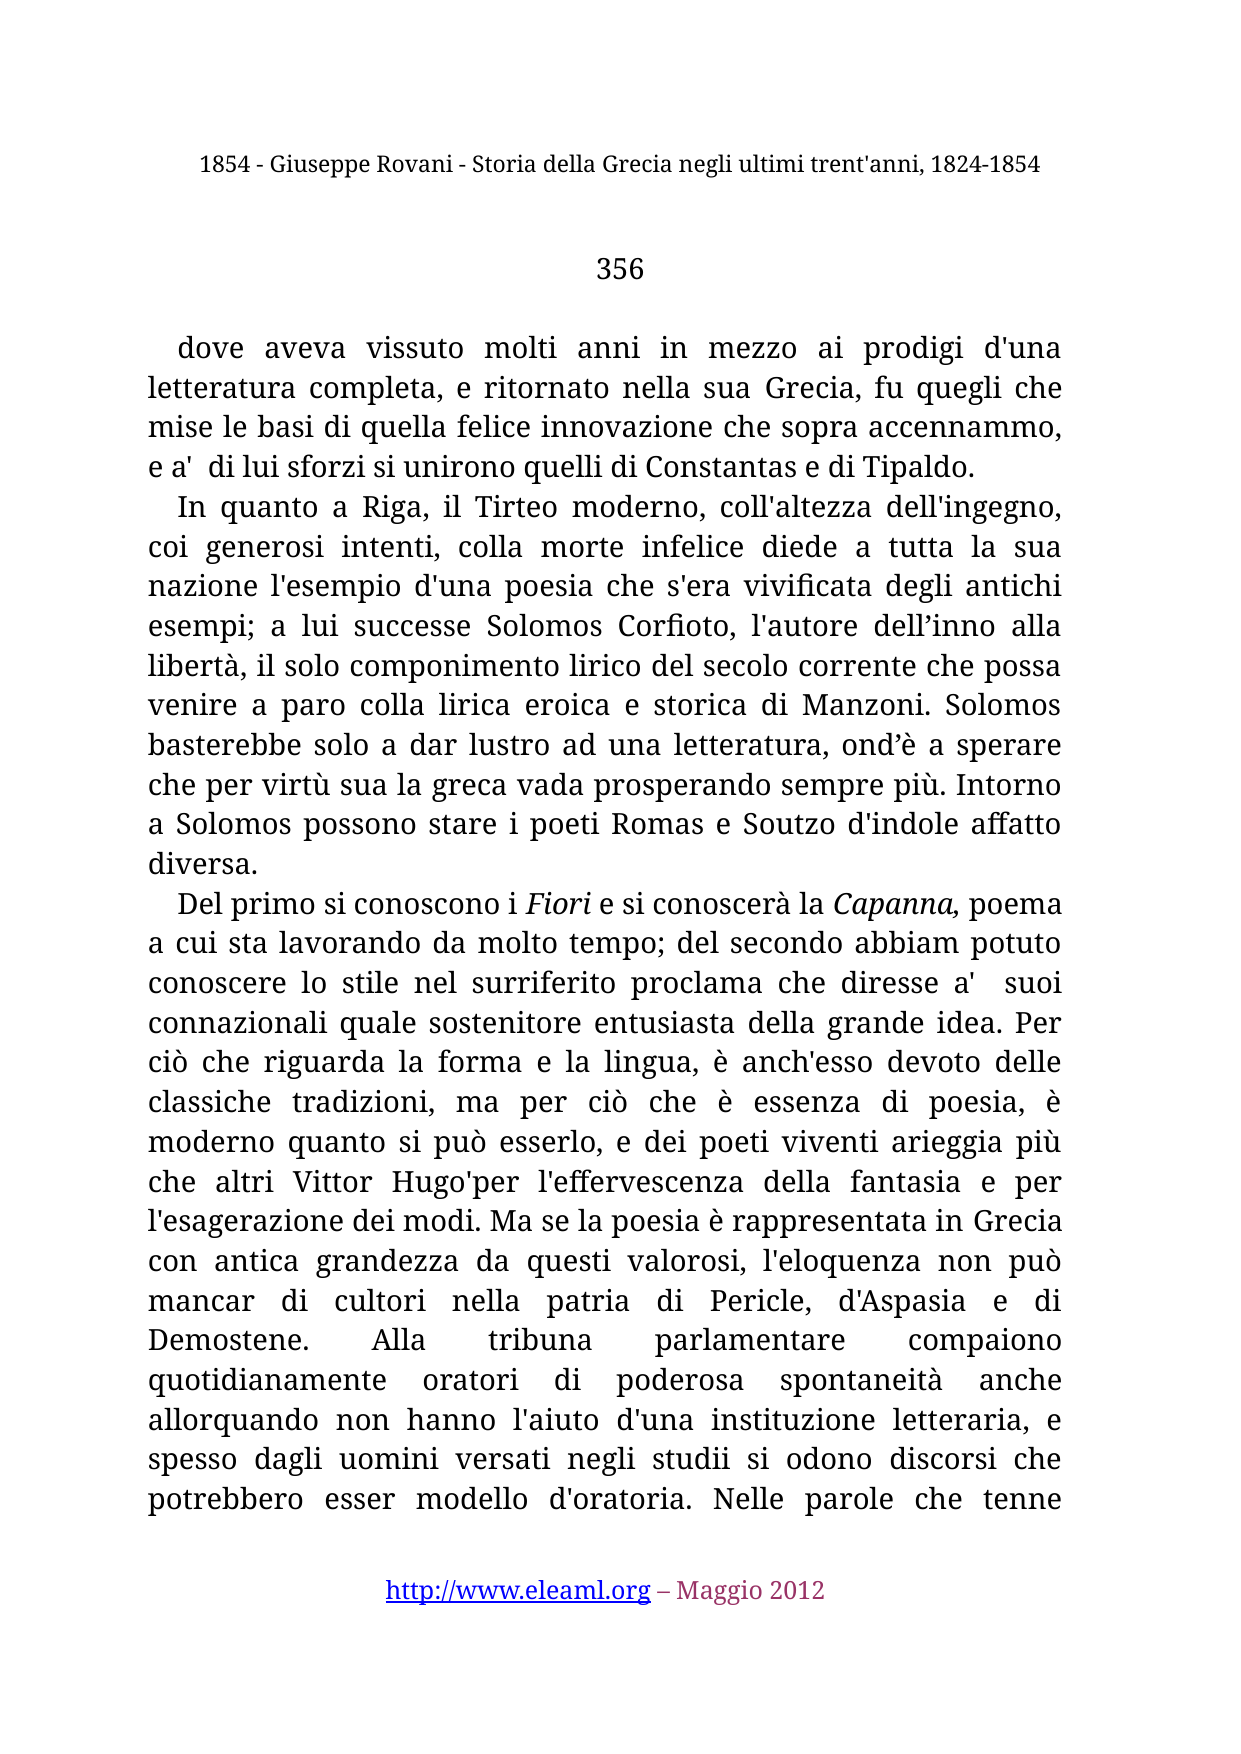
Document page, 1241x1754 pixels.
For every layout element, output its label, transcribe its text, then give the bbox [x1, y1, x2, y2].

text In quanto a Riga, il Tirteo moderno, coll'altezza dell'ingegno, coi generosi intenti, colla morte infelice diede a tutta la sua nazione l'esempio d'una poesia che s'era vivificata degli antichi esempi; a lui successe Solomos Corfioto, l'autore dell’inno alla libertà, il solo componimento lirico del secolo corrente che possa venire a paro colla lirica eroica e storica di Manzoni. Solomos basterebbe solo a dar lustro ad una letteratura, ond’è a sperare che per virtù sua la greca vada prosperando sempre più. Intorno a Solomos possono stare i poeti Romas e Soutzo d'indole affatto diversa. [148, 486, 1063, 883]
text dove aveva vissuto molti anni in mezzo ai prodigi d'una letteratura completa, e ritornato nella sua Grecia, fu quegli che mise le basi di quella felice innovazione che sopra accennammo, e a' di lui sforzi si unirono quelli di Constantas e di Tipaldo. [148, 327, 1063, 486]
text Del primo si conoscono i Fiori e si conoscerà la Capanna, poema a cui sta lavorando da molto tempo; del secondo abbiam potuto conoscere lo stile nel surriferito proclama che diresse a' suoi connazionali quale sostenitore entusiasta della grande idea. Per ciò che riguarda la forma e la lingua, è anch'esso devoto delle classiche tradizioni, ma per ciò che è essenza di poesia, è moderno quanto si può esserlo, e dei poeti viventi arieggia più che altri Vittor Hugo'per l'effervescenza della fantasia e per l'esagerazione dei modi. Ma se la poesia è rappresentata in Grecia con antica grandezza da questi valorosi, l'eloquenza non può mancar di cultori nella patria di Pericle, d'Aspasia e di Demostene. Alla tribuna parlamentare compaiono quotidianamente oratori di poderosa spontaneità anche allorquando non hanno l'aiuto d'una instituzione letteraria, e spesso dagli uomini versati negli studii si odono discorsi che potrebbero esser modello d'oratoria. Nelle parole che tenne [148, 883, 1063, 1518]
text 356 [148, 248, 1063, 288]
